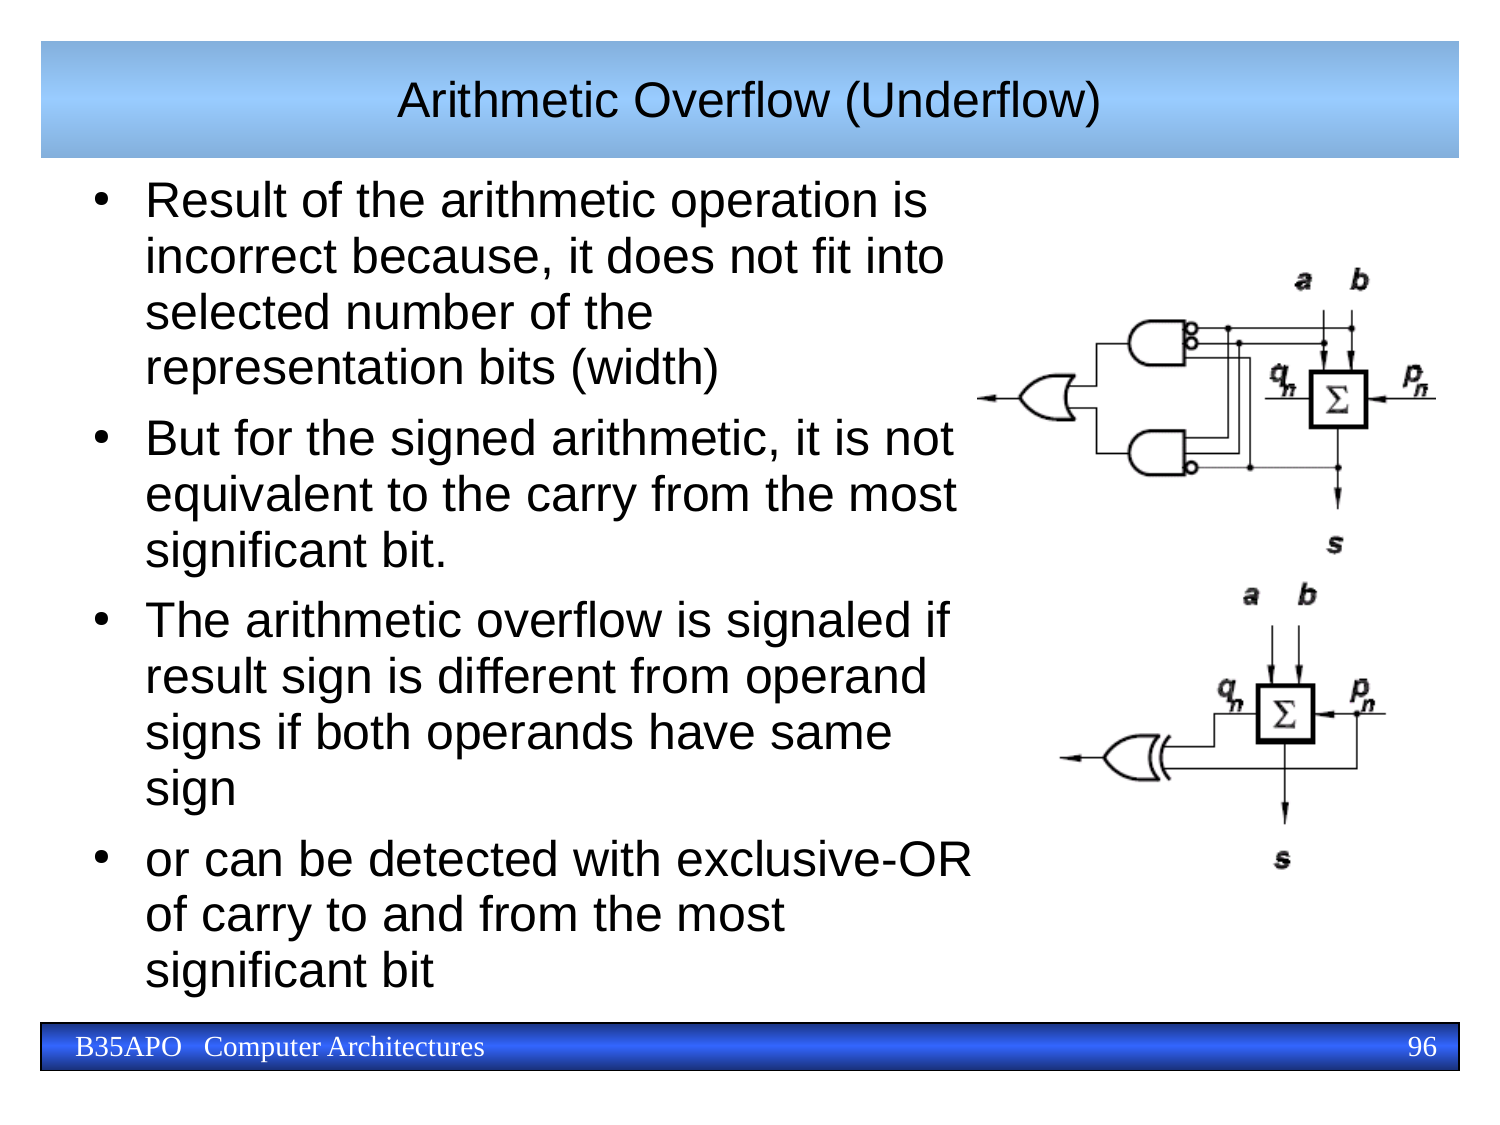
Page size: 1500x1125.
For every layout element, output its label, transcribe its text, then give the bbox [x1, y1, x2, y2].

title Arithmetic Overflow (Underflow) [41, 41, 1459, 158]
picture [977, 257, 1436, 569]
list Result of the arithmetic operation is incorrect because, it does not fit into selected number of the representation bits (width) But for the signed arithmetic, it is not equivalent to the carry from the most significant bit. The arithmetic overflow is signaled if result sign is different from operand signs if both operands have same sign or can be detected with exclusive-OR of carry to and from the most significant bit [75, 172, 988, 1013]
picture [1057, 574, 1394, 873]
